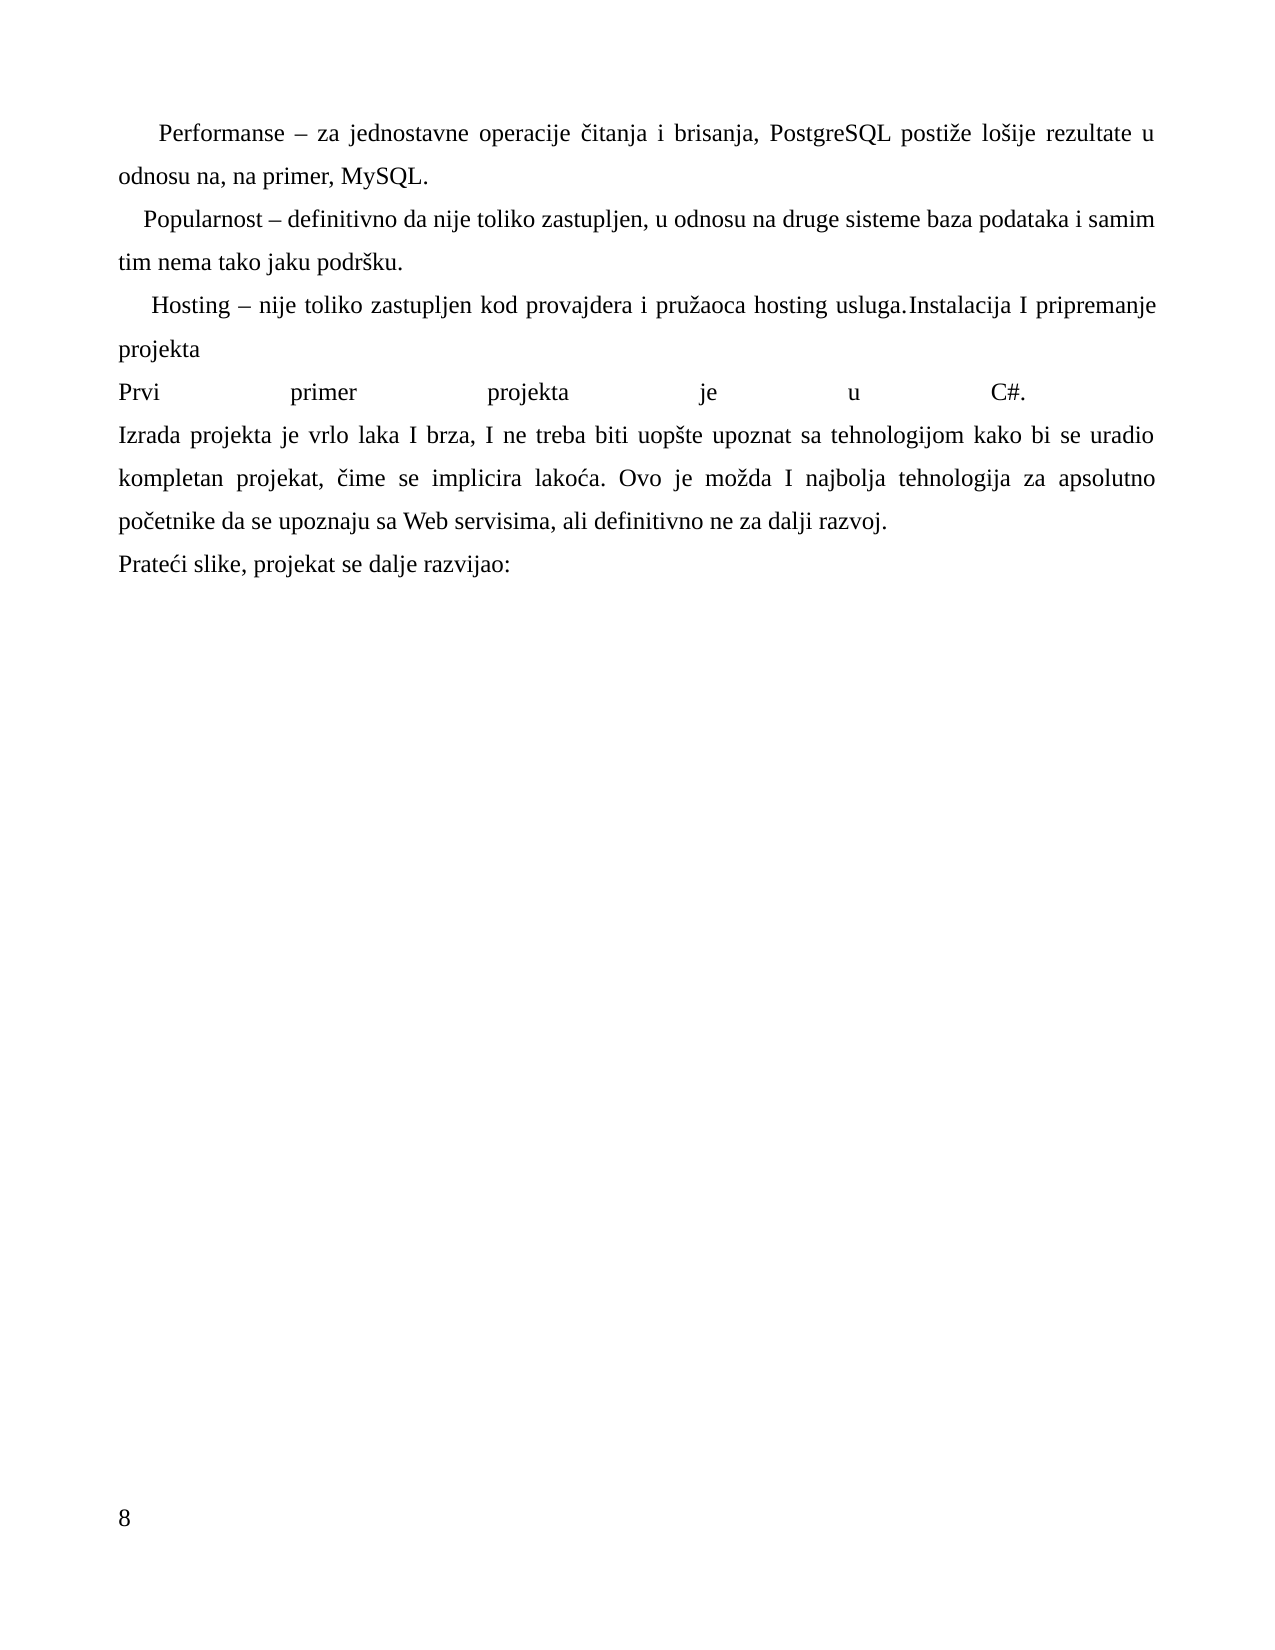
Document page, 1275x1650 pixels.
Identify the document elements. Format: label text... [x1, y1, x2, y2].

text Popularnost – definitivno da nije toliko zastupljen, u odnosu na druge sisteme baza podataka i samim tim nema tako jaku podršku. [118, 204, 1157, 276]
text Performanse – za jednostavne operacije čitanja i brisanja, PostgreSQL postiže lošije rezultate u odnosu na, na primer, MySQL. [118, 118, 1157, 190]
text Hosting – nije toliko zastupljen kod provajdera i pružaoca hosting usluga.Instalacija I pripremanje projekta [118, 291, 1157, 362]
text Prateći slike, projekat se dalje razvijao: [118, 549, 1157, 578]
text Prvi primer projekta je u C#. Izrada projekta je vrlo laka I brza, I ne treba biti uopšte upoznat sa tehnologijom kako bi se uradio kompletan projekat, čime se implicira lakoća. Ovo je možda I najbolja tehnologija za apsolutno početnike da se upoznaju sa Web servisima, ali definitivno ne za dalji razvoj. [118, 377, 1157, 535]
